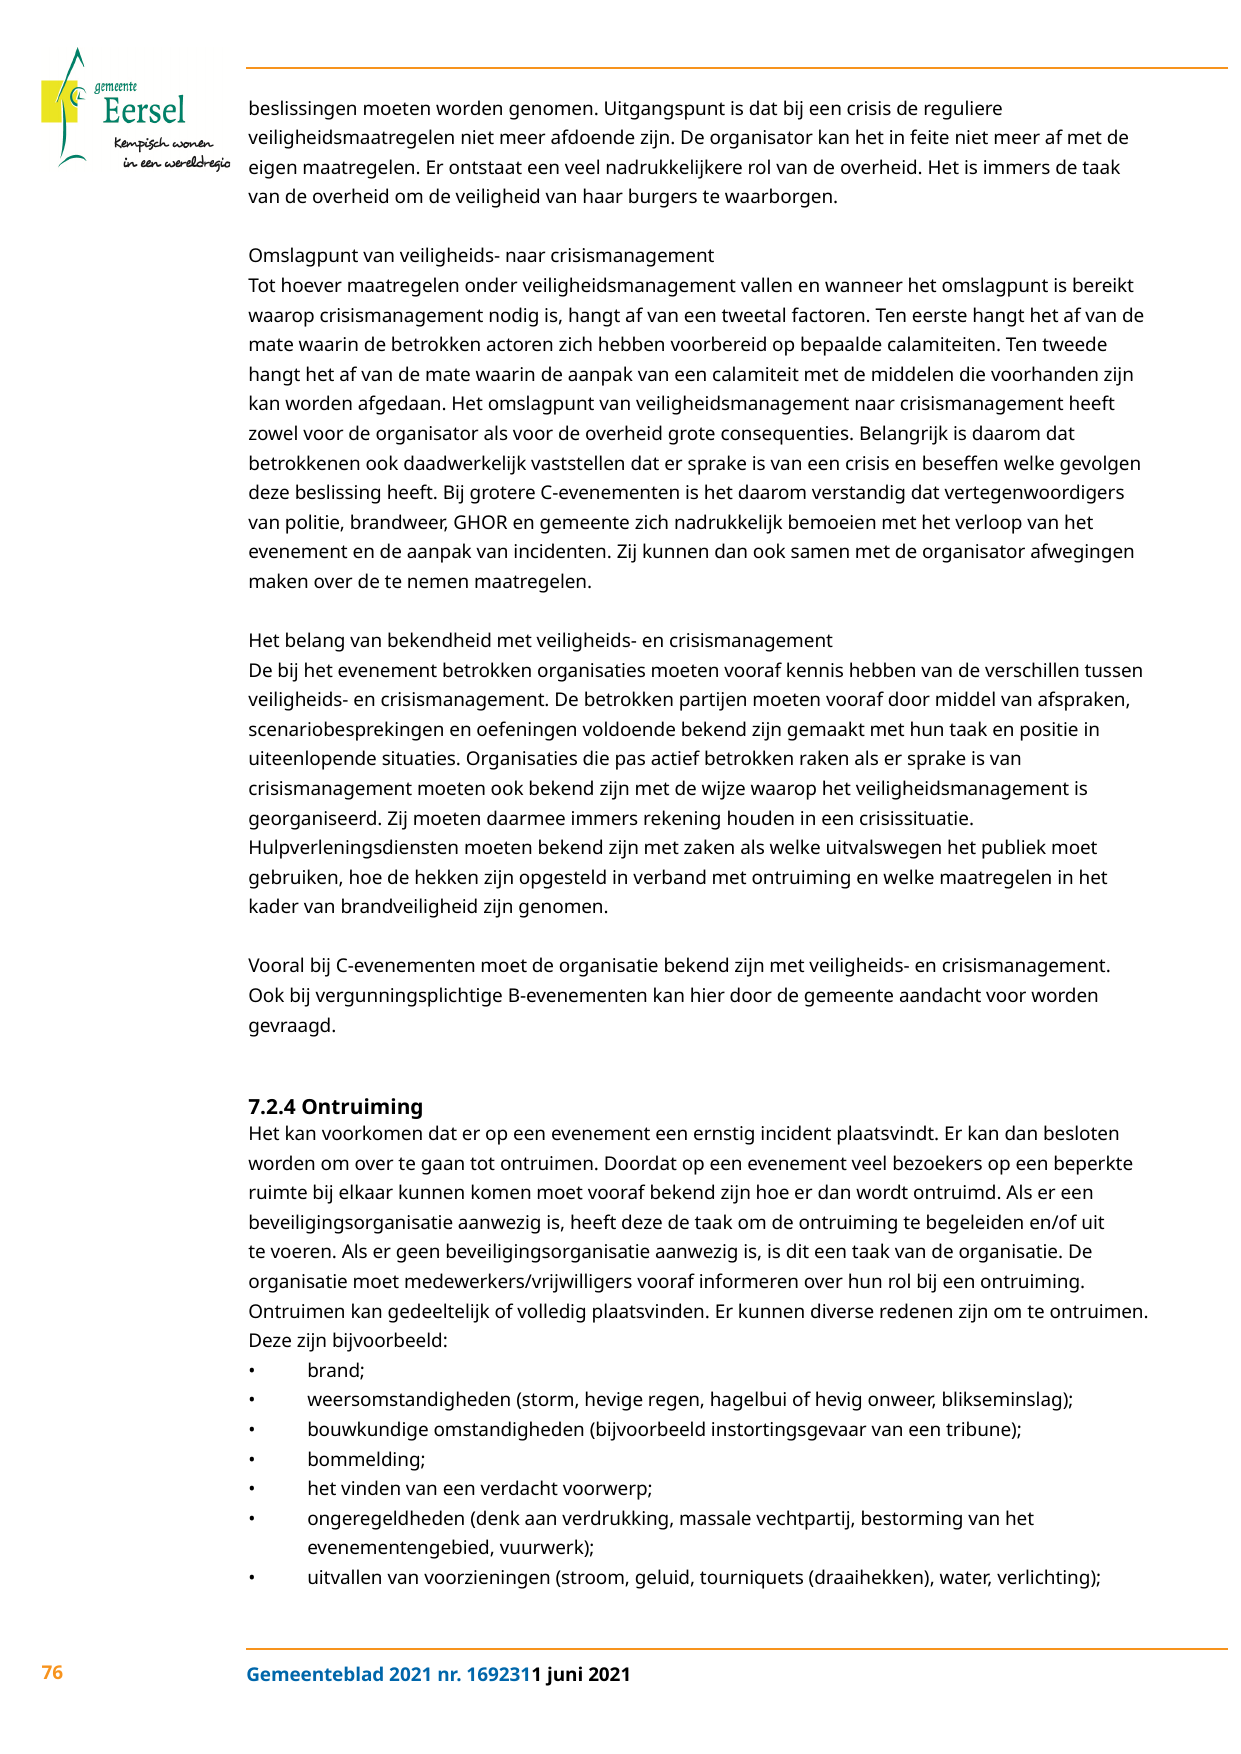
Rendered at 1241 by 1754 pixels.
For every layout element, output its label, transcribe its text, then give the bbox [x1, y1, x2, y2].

text 7.2.4 Ontruiming [248, 1092, 1152, 1120]
list brand; [248, 1357, 1152, 1383]
text Het kan voorkomen dat er op een evenement een ernstig incident plaatsvindt. Er kan dan besloten worden om over te gaan tot ontruimen. Doordat op een evenement veel bezoekers op een beperkte ruimte bij elkaar kunnen komen moet vooraf bekend zijn hoe er dan wordt ontruimd. Als er een beveiligingsorganisatie aanwezig is, heeft deze de taak om de ontruiming te begeleiden en/of uit [248, 1120, 1152, 1235]
list uitvallen van voorzieningen (stroom, geluid, tourniquets (draaihekken), water, verlichting); [248, 1564, 1152, 1590]
picture [41, 47, 231, 172]
text Tot hoever maatregelen onder veiligheidsmanagement vallen en wanneer het omslagpunt is bereikt waarop crisismanagement nodig is, hangt af van een tweetal factoren. Ten eerste hangt het af van de mate waarin de betrokken actoren zich hebben voorbereid op bepaalde calamiteiten. Ten tweede hangt het af van de mate waarin de aanpak van een calamiteit met de middelen die voorhanden zijn kan worden afgedaan. Het omslagpunt van veiligheidsmanagement naar crisismanagement heeft zowel voor de organisator als voor de overheid grote consequenties. Belangrijk is daarom dat betrokkenen ook daadwerkelijk vaststellen dat er sprake is van een crisis en beseffen welke gevolgen deze beslissing heeft. Bij grotere C-evenementen is het daarom verstandig dat vertegenwoordigers van politie, brandweer, GHOR en gemeente zich nadrukkelijk bemoeien met het verloop van het evenement en de aanpak van incidenten. Zij kunnen dan ook samen met de organisator afwegingen maken over de te nemen maatregelen. [248, 272, 1152, 594]
text De bij het evenement betrokken organisaties moeten vooraf kennis hebben van de verschillen tussen veiligheids- en crisismanagement. De betrokken partijen moeten vooraf door middel van afspraken, scenariobesprekingen en oefeningen voldoende bekend zijn gemaakt met hun taak en positie in uiteenlopende situaties. Organisaties die pas actief betrokken raken als er sprake is van crisismanagement moeten ook bekend zijn met de wijze waarop het veiligheidsmanagement is georganiseerd. Zij moeten daarmee immers rekening houden in een crisissituatie. Hulpverleningsdiensten moeten bekend zijn met zaken als welke uitvalswegen het publiek moet gebruiken, hoe de hekken zijn opgesteld in verband met ontruiming en welke maatregelen in het kader van brandveiligheid zijn genomen. [248, 657, 1152, 919]
list bouwkundige omstandigheden (bijvoorbeeld instortingsgevaar van een tribune); [248, 1416, 1152, 1442]
text Omslagpunt van veiligheids- naar crisismanagement [248, 243, 1152, 268]
list ongeregeldheden (denk aan verdrukking, massale vechtpartij, bestorming van het evenementengebied, vuurwerk); [248, 1505, 1152, 1560]
text te voeren. Als er geen beveiligingsorganisatie aanwezig is, is dit een taak van de organisatie. De organisatie moet medewerkers/vrijwilligers vooraf informeren over hun rol bij een ontruiming. Ontruimen kan gedeeltelijk of volledig plaatsvinden. Er kunnen diverse redenen zijn om te ontruimen. Deze zijn bijvoorbeeld: [248, 1239, 1152, 1353]
list het vinden van een verdacht voorwerp; [248, 1475, 1152, 1501]
text beslissingen moeten worden genomen. Uitgangspunt is dat bij een crisis de reguliere veiligheidsmaatregelen niet meer afdoende zijn. De organisator kan het in feite niet meer af met de eigen maatregelen. Er ontstaat een veel nadrukkelijkere rol van de overheid. Het is immers de taak van de overheid om de veiligheid van haar burgers te waarborgen. [248, 95, 1152, 209]
text Vooral bij C-evenementen moet de organisatie bekend zijn met veiligheids- en crisismanagement. Ook bij vergunningsplichtige B-evenementen kan hier door de gemeente aandacht voor worden gevraagd. [248, 953, 1152, 1038]
list weersomstandigheden (storm, hevige regen, hagelbui of hevig onweer, blikseminslag); [248, 1387, 1152, 1412]
list bommelding; [248, 1446, 1152, 1471]
text Het belang van bekendheid met veiligheids- en crisismanagement [248, 627, 1152, 653]
